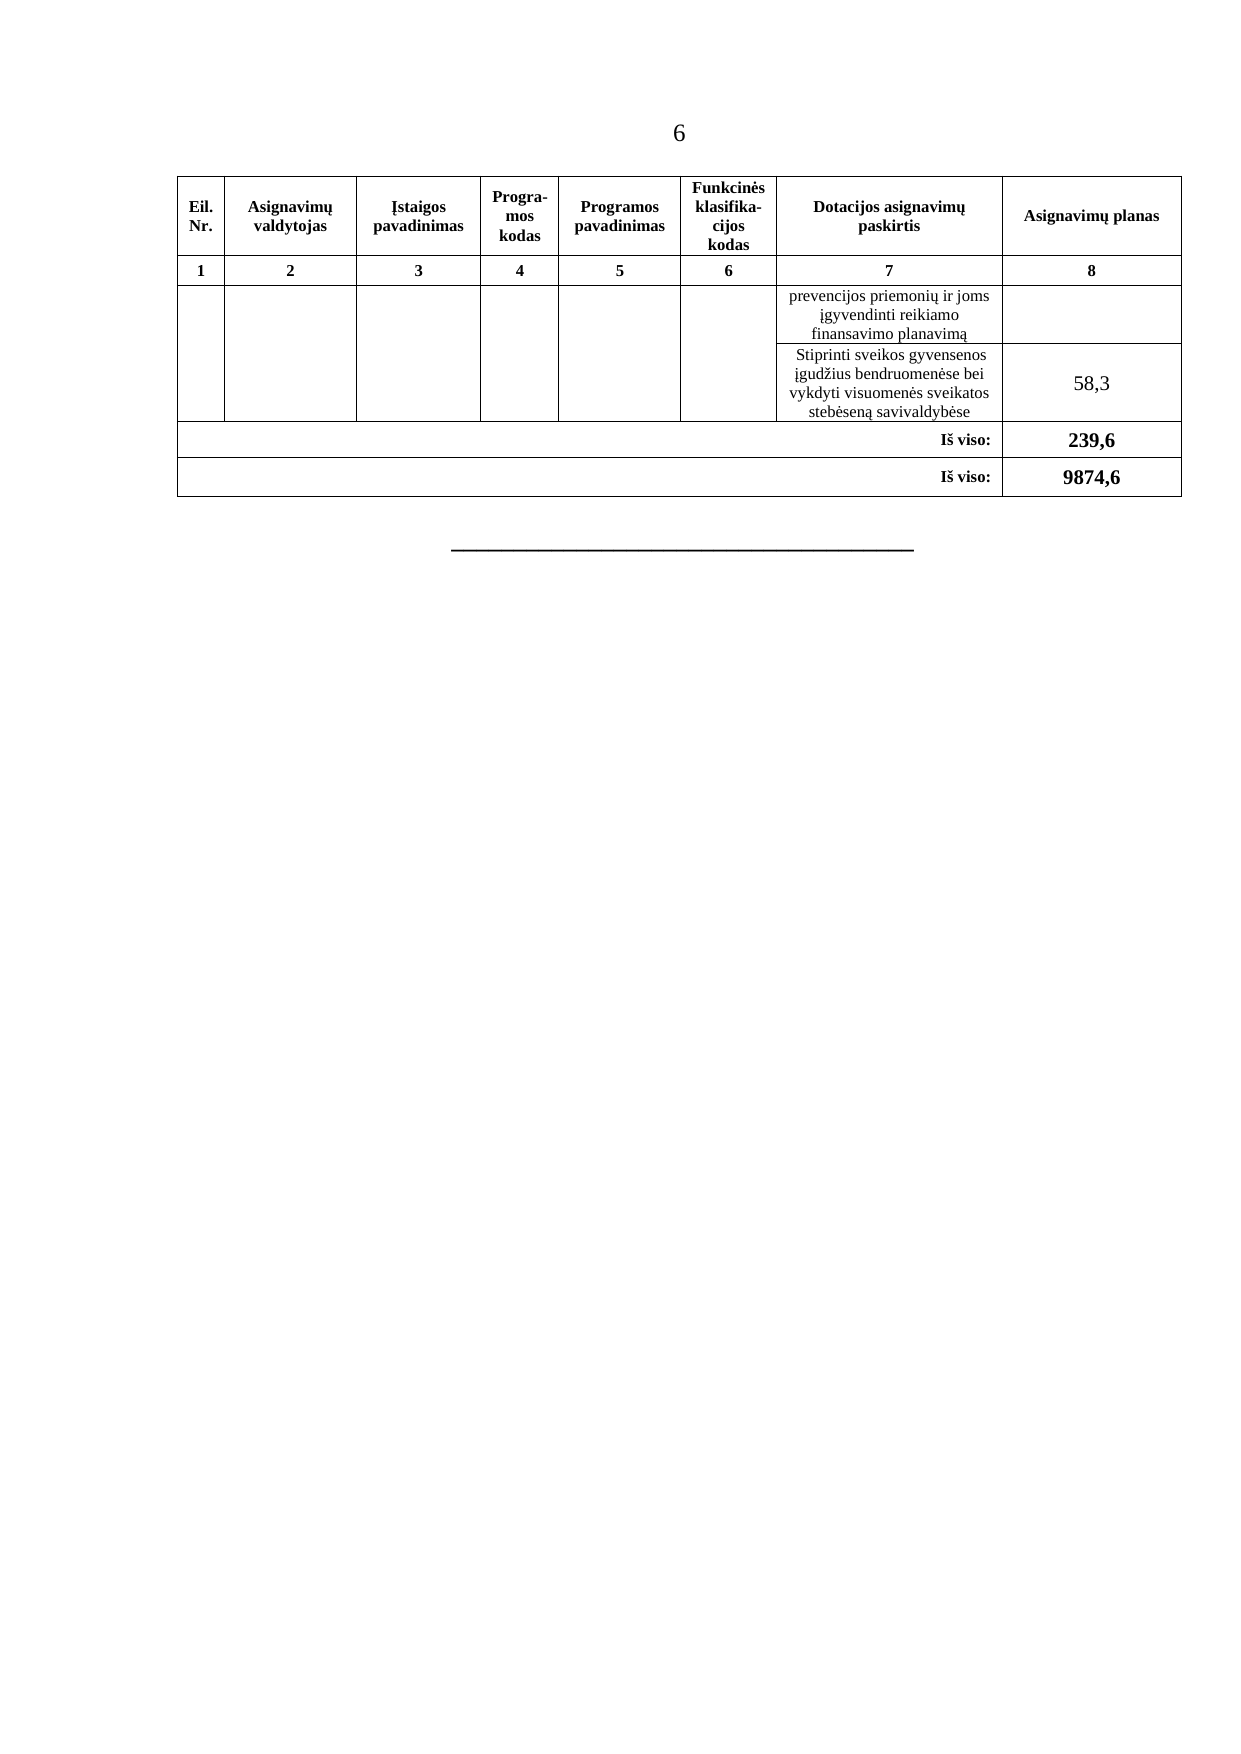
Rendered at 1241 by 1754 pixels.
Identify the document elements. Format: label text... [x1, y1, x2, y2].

table_cell 4 [481, 256, 558, 285]
table_header Programos pavadinimas [559, 177, 680, 255]
table_cell [178, 286, 224, 421]
table_cell 58,3 [1003, 344, 1181, 421]
table_header Dotacijos asignavimų paskirtis [777, 177, 1002, 255]
table_cell Stiprinti sveikos gyvensenos įgudžius bendruomenėse bei vykdyti visuomenės sveikatos stebėseną savivaldybėse [777, 344, 1002, 421]
table_cell 239,6 [1003, 422, 1181, 457]
table_header Įstaigos pavadinimas [357, 177, 480, 255]
table_header Eil. Nr. [178, 177, 224, 255]
table_cell [225, 286, 356, 421]
table_cell 1 [178, 256, 224, 285]
table_cell [681, 286, 776, 421]
table_cell 5 [559, 256, 680, 285]
table_header Funkcinės klasifika-cijos kodas [681, 177, 776, 255]
table_cell [1003, 286, 1181, 343]
text _____________________________________ [177, 526, 1181, 554]
table_cell 3 [357, 256, 480, 285]
table_cell 2 [225, 256, 356, 285]
table_header Asignavimų planas [1003, 177, 1181, 255]
table_cell 9874,6 [1003, 458, 1181, 496]
table_header Asignavimų valdytojas [225, 177, 356, 255]
table_header Progra-mos kodas [481, 177, 558, 255]
table_cell 7 [777, 256, 1002, 285]
table_cell Iš viso: [178, 422, 1002, 457]
table_cell [559, 286, 680, 421]
table_cell [357, 286, 480, 421]
table_cell Iš viso: [178, 458, 1002, 496]
table_cell [481, 286, 558, 421]
table_cell prevencijos priemonių ir joms įgyvendinti reikiamo finansavimo planavimą [777, 286, 1002, 343]
table_cell 8 [1003, 256, 1181, 285]
table_cell 6 [681, 256, 776, 285]
